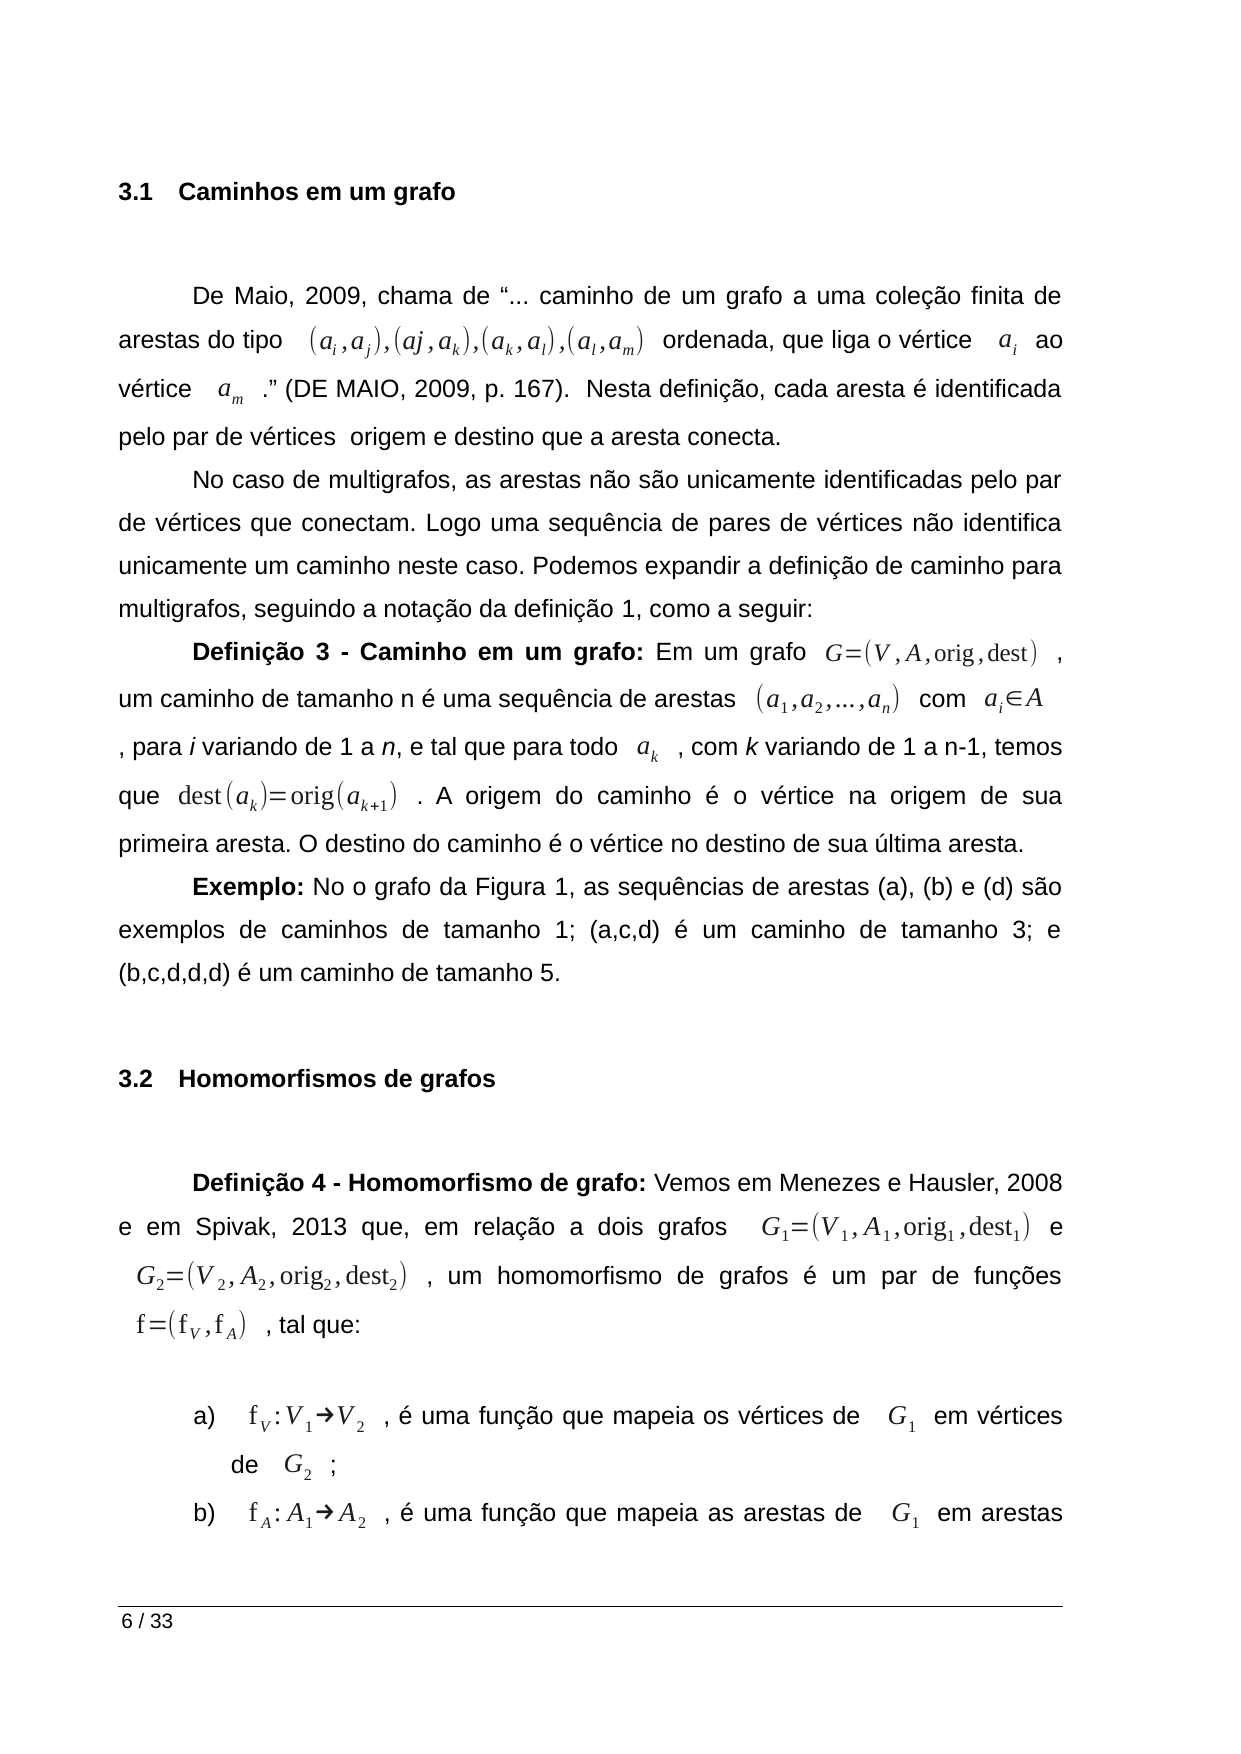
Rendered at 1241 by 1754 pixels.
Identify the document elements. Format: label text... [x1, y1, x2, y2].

text Definição 3 - Caminho em um grafo: Em um grafo, um caminho de tamanho n é uma sequência de arestascom, para i variando de 1 a n, e tal que para todo, com k variando de 1 a n-1, temos que. A origem do caminho é o vértice na origem de sua primeira aresta. O destino do caminho é o vértice no destino de sua última aresta. [118, 637, 1063, 857]
text Definição 4 - Homomorfismo de grafo: Vemos em Menezes e Hausler, 2008 e em Spivak, 2013 que, em relação a dois grafos e , um homomorfismo de grafos é um par de funções , tal que: [118, 1167, 1063, 1343]
text Exemplo: No o grafo da Figura 1, as sequências de arestas (a), (b) e (d) são exemplos de caminhos de tamanho 1; (a,c,d) é um caminho de tamanho 3; e (b,c,d,d,d) é um caminho de tamanho 5. [118, 872, 1063, 987]
text No caso de multigrafos, as arestas não são unicamente identificadas pelo par de vértices que conectam. Logo uma sequência de pares de vértices não identifica unicamente um caminho neste caso. Podemos expandir a definição de caminho para multigrafos, seguindo a notação da definição 1, como a seguir: [118, 464, 1063, 623]
subtitle Homomorfismos de grafos [118, 1064, 1063, 1092]
text De Maio, 2009, chama de “... caminho de um grafo a uma coleção finita de arestas do tipo ordenada, que liga o vértice ao vértice .” (DE MAIO, 2009, p. 167). Nesta definição, cada aresta é identificada pelo par de vértices origem e destino que a aresta conecta. [118, 281, 1063, 450]
list , é uma função que mapeia os vértices de em vértices de ; [193, 1401, 1063, 1483]
subtitle Caminhos em um grafo [118, 177, 1063, 206]
list , é uma função que mapeia as arestas de em arestas de ; [193, 1497, 1063, 1532]
